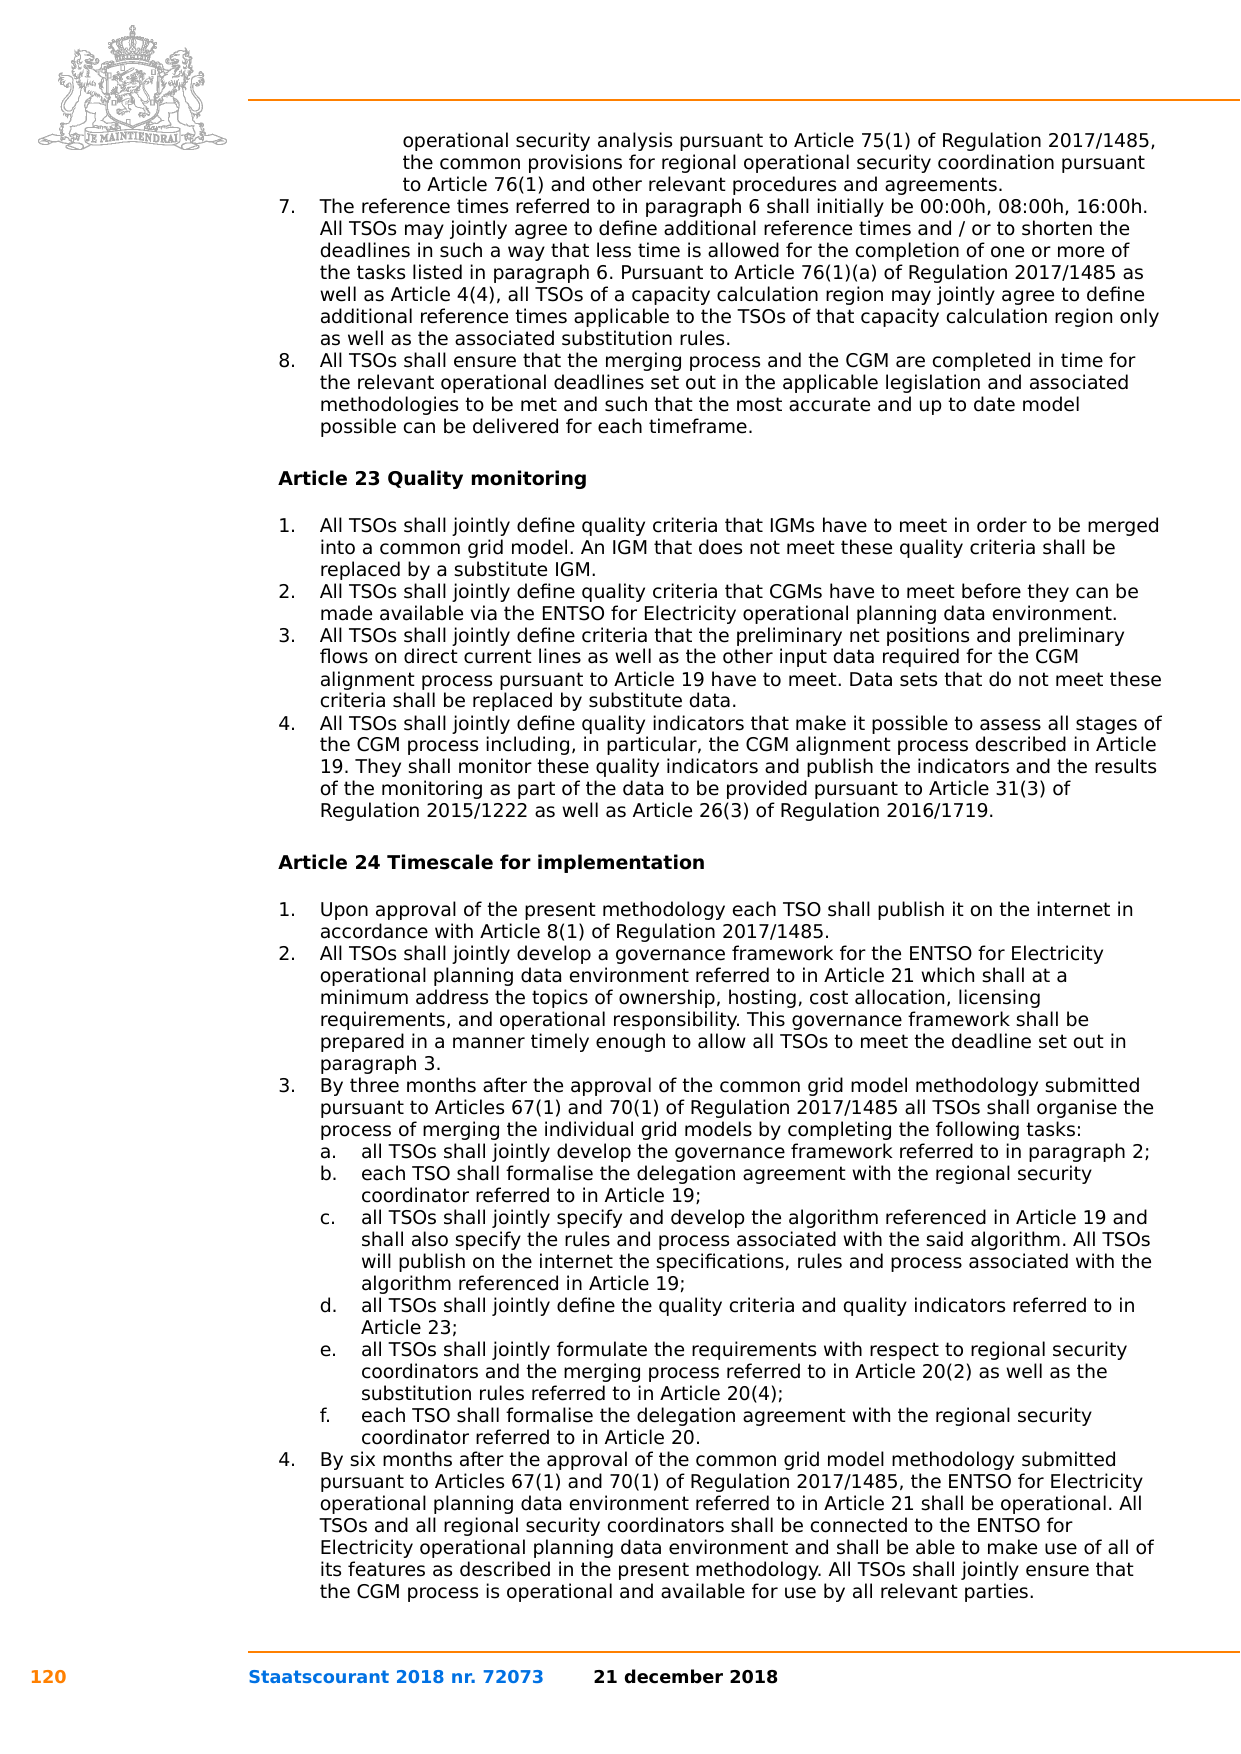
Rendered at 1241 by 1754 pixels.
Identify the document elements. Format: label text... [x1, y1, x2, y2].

text b. each TSO shall formalise the delegation agreement with the regional security coordinator referred to in Article 19; [319, 1163, 1163, 1207]
picture [38, 25, 227, 150]
text 4. By six months after the approval of the common grid model methodology submitted pursuant to Articles 67(1) and 70(1) of Regulation 2017/1485, the ENTSO for Electricity operational planning data environment referred to in Article 21 shall be operational. All TSOs and all regional security coordinators shall be connected to the ENTSO for Electricity operational planning data environment and shall be able to make use of all of its features as described in the present methodology. All TSOs shall jointly ensure that the CGM process is operational and available for use by all relevant parties. [278, 1449, 1163, 1603]
text c. all TSOs shall jointly specify and develop the algorithm referenced in Article 19 and shall also specify the rules and process associated with the said algorithm. All TSOs will publish on the internet the specifications, rules and process associated with the algorithm referenced in Article 19; [319, 1207, 1163, 1295]
text f. each TSO shall formalise the delegation agreement with the regional security coordinator referred to in Article 20. [319, 1405, 1163, 1449]
text d. all TSOs shall jointly define the quality criteria and quality indicators referred to in Article 23; [319, 1295, 1163, 1339]
text 1. Upon approval of the present methodology each TSO shall publish it on the internet in accordance with Article 8(1) of Regulation 2017/1485. [278, 899, 1163, 943]
subtitle Article 24 Timescale for implementation [278, 852, 1163, 874]
text operational security analysis pursuant to Article 75(1) of Regulation 2017/1485, the common provisions for regional operational security coordination pursuant to Article 76(1) and other relevant procedures and agreements. [361, 130, 1163, 196]
text 8. All TSOs shall ensure that the merging process and the CGM are completed in time for the relevant operational deadlines set out in the applicable legislation and associated methodologies to be met and such that the most accurate and up to date model possible can be delivered for each timeframe. [278, 350, 1163, 438]
text 2. All TSOs shall jointly define quality criteria that CGMs have to meet before they can be made available via the ENTSO for Electricity operational planning data environment. [278, 581, 1163, 624]
text 2. All TSOs shall jointly develop a governance framework for the ENTSO for Electricity operational planning data environment referred to in Article 21 which shall at a minimum address the topics of ownership, hosting, cost allocation, licensing requirements, and operational responsibility. This governance framework shall be prepared in a manner timely enough to allow all TSOs to meet the deadline set out in paragraph 3. [278, 943, 1163, 1075]
text e. all TSOs shall jointly formulate the requirements with respect to regional security coordinators and the merging process referred to in Article 20(2) as well as the substitution rules referred to in Article 20(4); [319, 1339, 1163, 1405]
text a. all TSOs shall jointly develop the governance framework referred to in paragraph 2; [319, 1141, 1163, 1163]
text 3. By three months after the approval of the common grid model methodology submitted pursuant to Articles 67(1) and 70(1) of Regulation 2017/1485 all TSOs shall organise the process of merging the individual grid models by completing the following tasks: [278, 1075, 1163, 1141]
text 3. All TSOs shall jointly define criteria that the preliminary net positions and preliminary flows on direct current lines as well as the other input data required for the CGM alignment process pursuant to Article 19 have to meet. Data sets that do not meet these criteria shall be replaced by substitute data. [278, 624, 1163, 712]
text 1. All TSOs shall jointly define quality criteria that IGMs have to meet in order to be merged into a common grid model. An IGM that does not meet these quality criteria shall be replaced by a substitute IGM. [278, 514, 1163, 581]
subtitle Article 23 Quality monitoring [278, 468, 1163, 489]
text 4. All TSOs shall jointly define quality indicators that make it possible to assess all stages of the CGM process including, in particular, the CGM alignment process described in Article 19. They shall monitor these quality indicators and publish the indicators and the results of the monitoring as part of the data to be provided pursuant to Article 31(3) of Regulation 2015/1222 as well as Article 26(3) of Regulation 2016/1719. [278, 712, 1163, 822]
text 7. The reference times referred to in paragraph 6 shall initially be 00:00h, 08:00h, 16:00h. All TSOs may jointly agree to define additional reference times and / or to shorten the deadlines in such a way that less time is allowed for the completion of one or more of the tasks listed in paragraph 6. Pursuant to Article 76(1)(a) of Regulation 2017/1485 as well as Article 4(4), all TSOs of a capacity calculation region may jointly agree to define additional reference times applicable to the TSOs of that capacity calculation region only as well as the associated substitution rules. [278, 196, 1163, 350]
